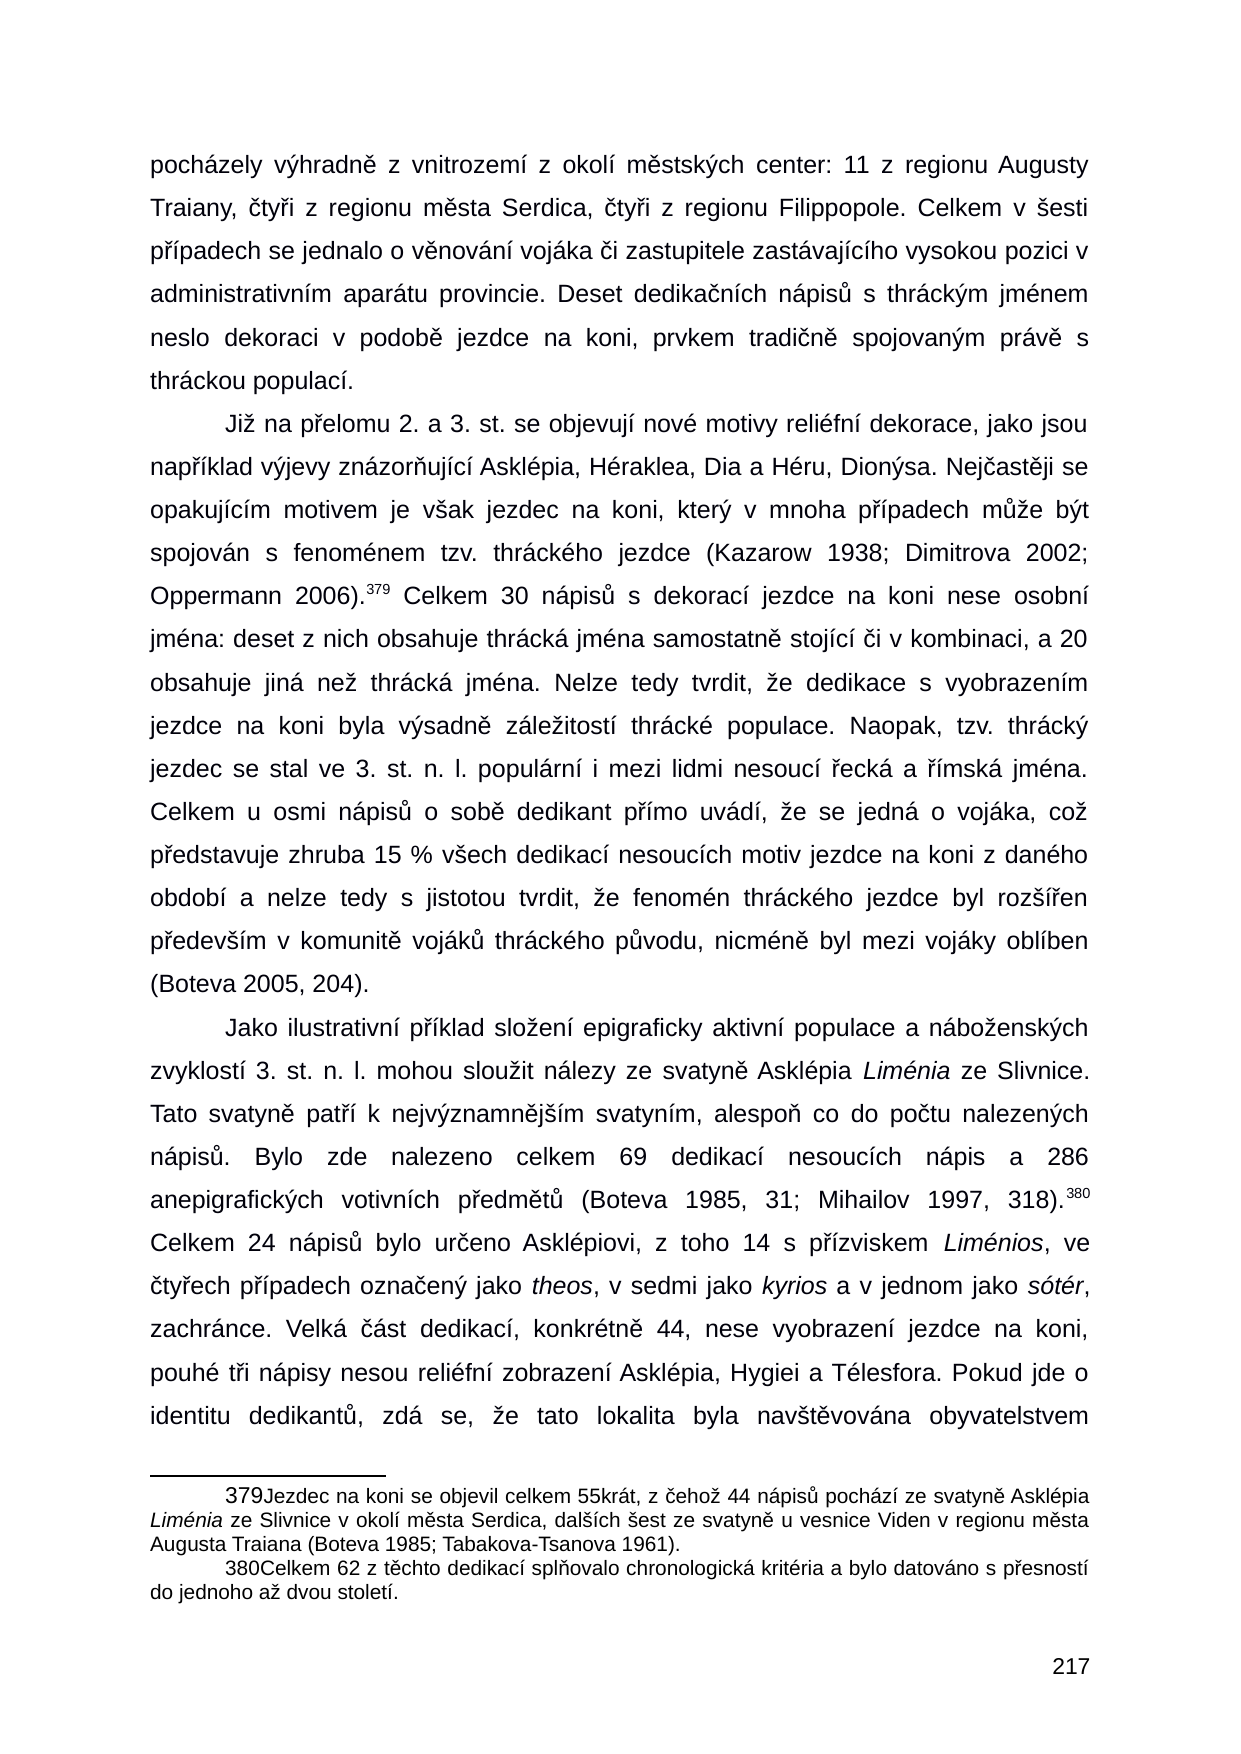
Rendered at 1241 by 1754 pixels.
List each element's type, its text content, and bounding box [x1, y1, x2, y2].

text pocházely výhradně z vnitrozemí z okolí městských center: 11 z regionu Augusty Traiany, čtyři z regionu města Serdica, čtyři z regionu Filippopole. Celkem v šesti případech se jednalo o věnování vojáka či zastupitele zastávajícího vysokou pozici v administrativním aparátu provincie. Deset dedikačních nápisů s thráckým jménem neslo dekoraci v podobě jezdce na koni, prvkem tradičně spojovaným právě s thráckou populací. [150, 150, 1090, 394]
text Již na přelomu 2. a 3. st. se objevují nové motivy reliéfní dekorace, jako jsou například výjevy znázorňující Asklépia, Héraklea, Dia a Héru, Dionýsa. Nejčastěji se opakujícím motivem je však jezdec na koni, který v mnoha případech může být spojován s fenoménem tzv. thráckého jezdce (Kazarow 1938; Dimitrova 2002; Oppermann 2006). Celkem 30 nápisů s dekorací jezdce na koni nese osobní jména: deset z nich obsahuje thrácká jména samostatně stojící či v kombinaci, a 20 obsahuje jiná než thrácká jména. Nelze tedy tvrdit, že dedikace s vyobrazením jezdce na koni byla výsadně záležitostí thrácké populace. Naopak, tzv. thrácký jezdec se stal ve 3. st. n. l. populární i mezi lidmi nesoucí řecká a římská jména. Celkem u osmi nápisů o sobě dedikant přímo uvádí, že se jedná o vojáka, což představuje zhruba 15 % všech dedikací nesoucích motiv jezdce na koni z daného období a nelze tedy s jistotou tvrdit, že fenomén thráckého jezdce byl rozšířen především v komunitě vojáků thráckého původu, nicméně byl mezi vojáky oblíben (Boteva 2005, 204). [150, 409, 1090, 998]
text Jako ilustrativní příklad složení epigraficky aktivní populace a náboženských zvyklostí 3. st. n. l. mohou sloužit nálezy ze svatyně Asklépia Liménia ze Slivnice. Tato svatyně patří k nejvýznamnějším svatyním, alespoň co do počtu nalezených nápisů. Bylo zde nalezeno celkem 69 dedikací nesoucích nápis a 286 anepigrafických votivních předmětů (Boteva 1985, 31; Mihailov 1997, 318). Celkem 24 nápisů bylo určeno Asklépiovi, z toho 14 s přízviskem Liménios, ve čtyřech případech označený jako theos, v sedmi jako kyrios a v jednom jako sótér, zachránce. Velká část dedikací, konkrétně 44, nese vyobrazení jezdce na koni, pouhé tři nápisy nesou reliéfní zobrazení Asklépia, Hygiei a Télesfora. Pokud jde o identitu dedikantů, zdá se, že tato lokalita byla navštěvována obyvatelstvem [150, 1012, 1090, 1429]
text Jezdec na koni se objevil celkem 55krát, z čehož 44 nápisů pochází ze svatyně Asklépia Liménia ze Slivnice v okolí města Serdica, dalších šest ze svatyně u vesnice Viden v regionu města Augusta Traiana (Boteva 1985; Tabakova-Tsanova 1961). [150, 1482, 1090, 1556]
text Celkem 62 z těchto dedikací splňovalo chronologická kritéria a bylo datováno s přesností do jednoho až dvou století. [150, 1556, 1090, 1604]
